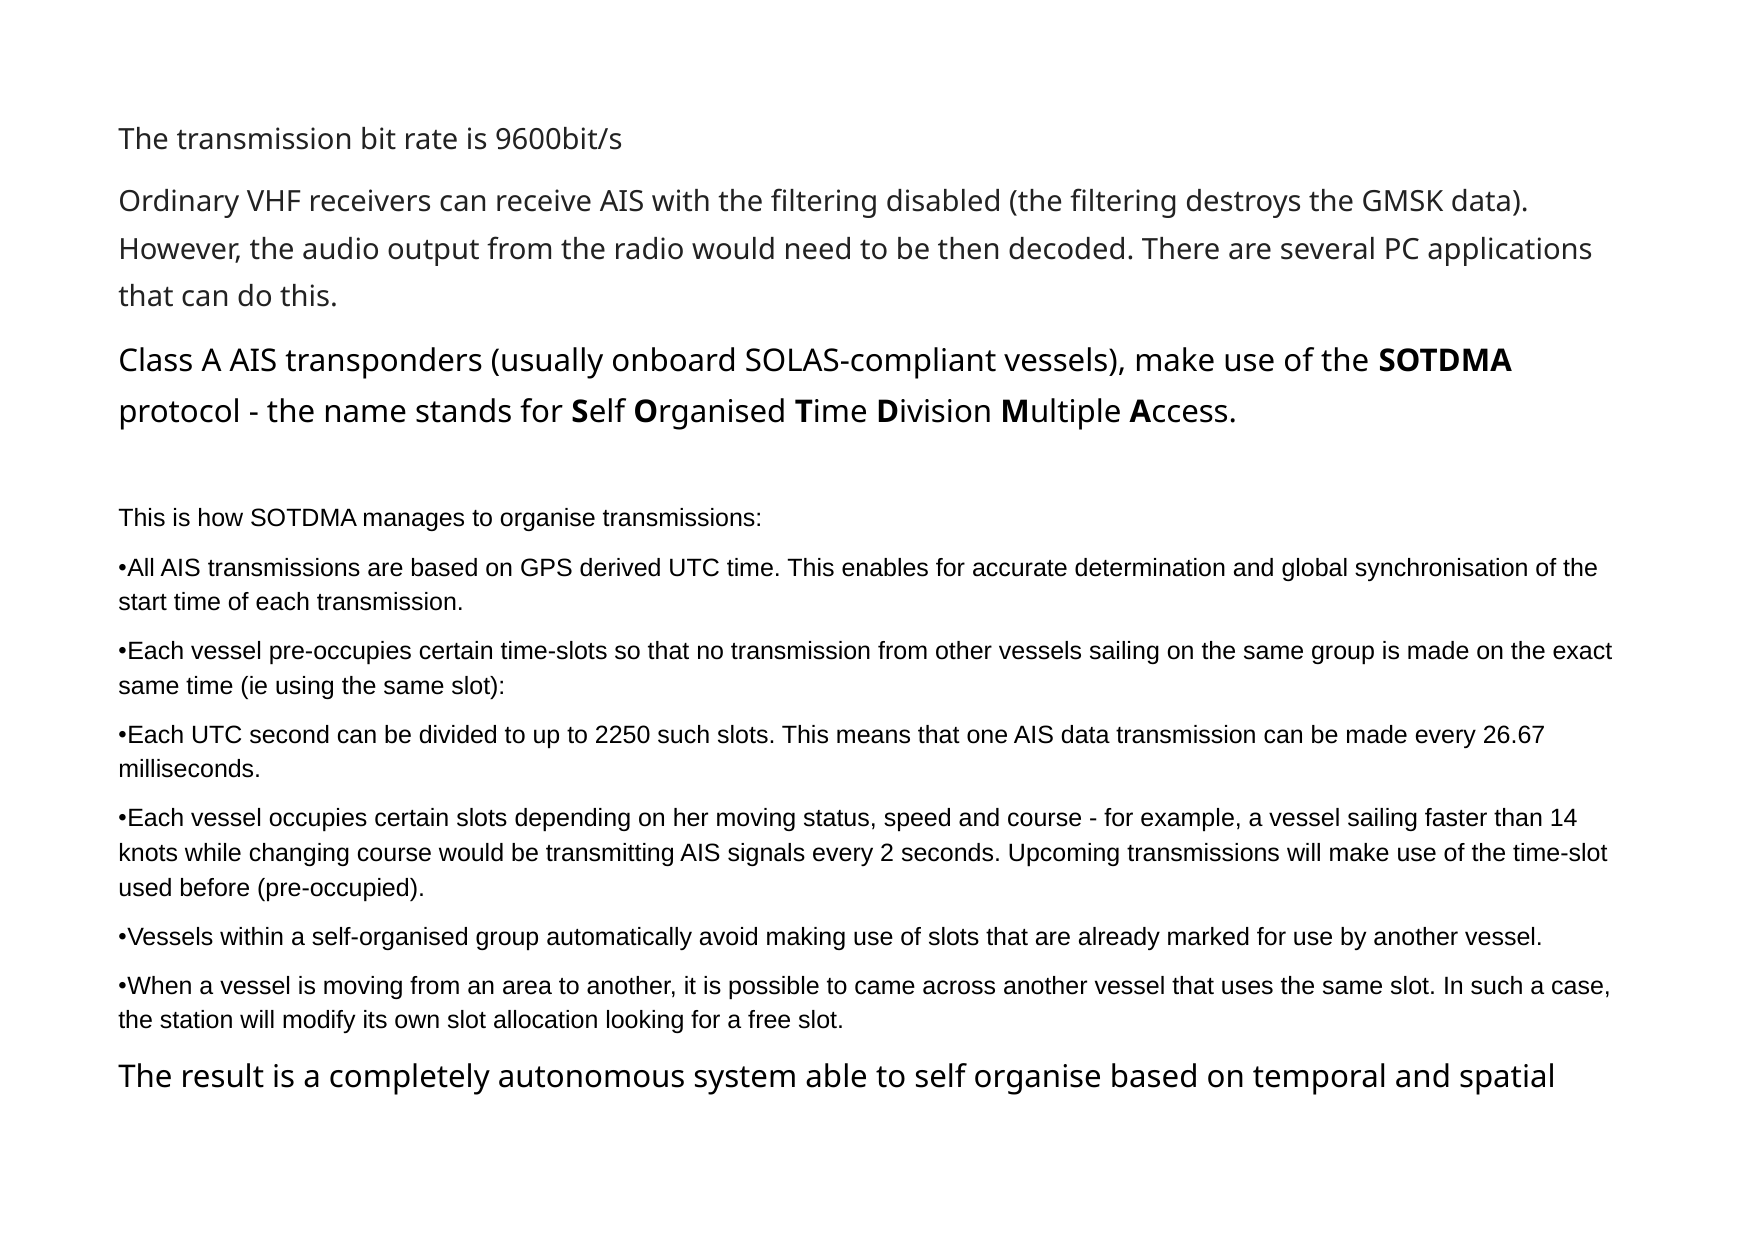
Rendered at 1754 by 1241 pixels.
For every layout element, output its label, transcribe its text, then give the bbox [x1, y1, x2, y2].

list Each UTC second can be divided to up to 2250 such slots. This means that one AIS data transmission can be made every 26.67 milliseconds. [118, 720, 1636, 783]
text This is how SOTDMA manages to organise transmissions: [118, 503, 1636, 532]
list Vessels within a self-organised group automatically avoid making use of slots that are already marked for use by another vessel. [118, 922, 1636, 950]
text Ordinary VHF receivers can receive AIS with the filtering disabled (the filtering destroys the GMSK data). However, the audio output from the radio would need to be then decoded. There are several PC applications that can do this. [118, 180, 1636, 315]
list Each vessel occupies certain slots depending on her moving status, speed and course - for example, a vessel sailing faster than 14 knots while changing course would be transmitting AIS signals every 2 seconds. Upcoming transmissions will make use of the time-slot used before (pre-occupied). [118, 803, 1636, 901]
list Each vessel pre-occupies certain time-slots so that no transmission from other vessels sailing on the same group is made on the exact same time (ie using the same slot): [118, 636, 1636, 699]
list When a vessel is moving from an area to another, it is possible to came across another vessel that uses the same slot. In such a case, the station will modify its own slot allocation looking for a free slot. [118, 971, 1636, 1034]
text The result is a completely autonomous system able to self organise based on temporal and spatial [118, 1054, 1636, 1097]
text Class A AIS transponders (usually onboard SOLAS-compliant vessels), make use of the SOTDMA protocol - the name stands for Self Organised Time Division Multiple Access. [118, 338, 1636, 431]
text The transmission bit rate is 9600bit/s [118, 118, 1636, 158]
list All AIS transmissions are based on GPS derived UTC time. This enables for accurate determination and global synchronisation of the start time of each transmission. [118, 552, 1636, 616]
